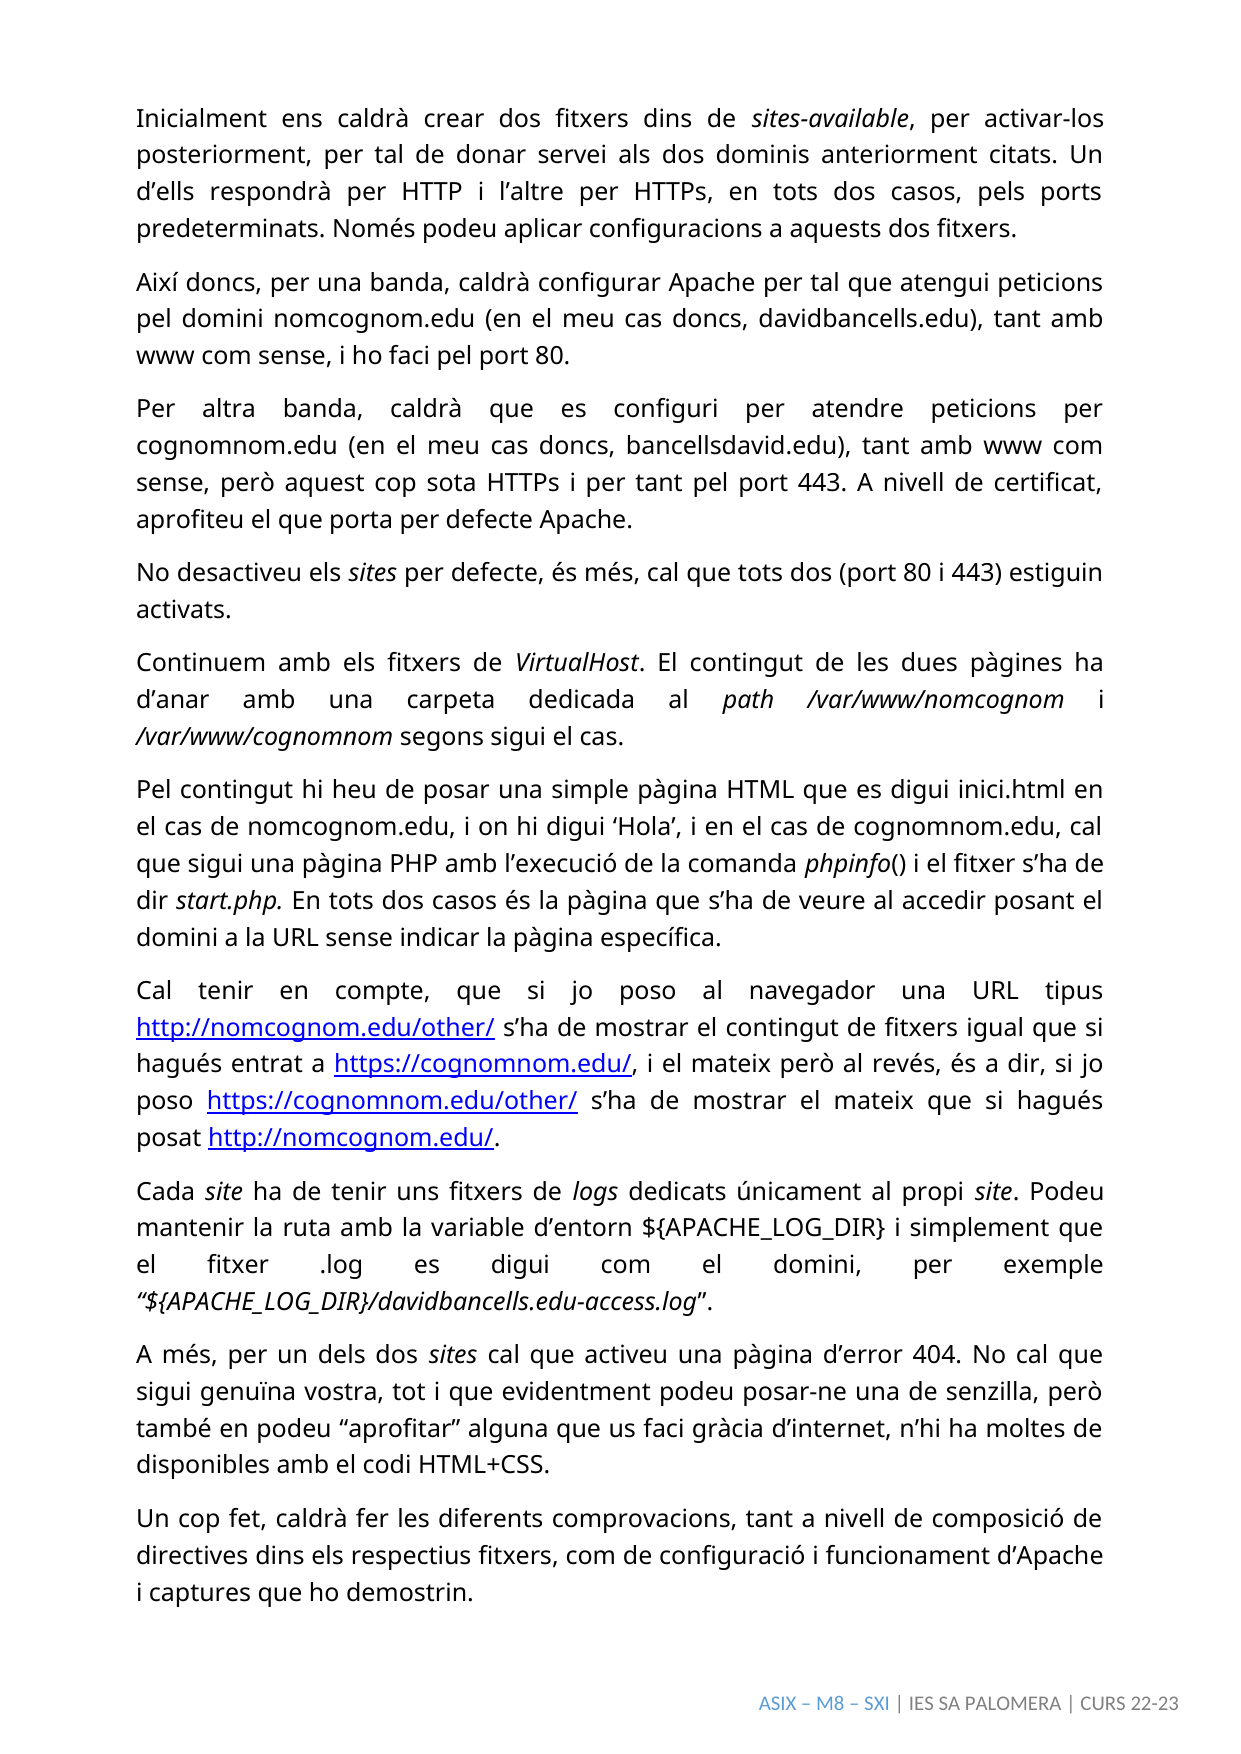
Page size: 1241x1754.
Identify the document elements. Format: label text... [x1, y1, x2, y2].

text Per altra banda, caldrà que es configuri per atendre peticions per cognomnom.edu (en el meu cas doncs, bancellsdavid.edu), tant amb www com sense, però aquest cop sota HTTPs i per tant pel port 443. A nivell de certificat, aprofiteu el que porta per defecte Apache. [136, 391, 1104, 536]
text Així doncs, per una banda, caldrà configurar Apache per tal que atengui peticions pel domini nomcognom.edu (en el meu cas doncs, davidbancells.edu), tant amb www com sense, i ho faci pel port 80. [136, 264, 1104, 372]
text Cada site ha de tenir uns fitxers de logs dedicats únicament al propi site. Podeu mantenir la ruta amb la variable d’entorn ${APACHE_LOG_DIR} i simplement que el fitxer .log es digui com el domini, per exemple “${APACHE_LOG_DIR}/davidbancells.edu-access.log”. [136, 1173, 1104, 1317]
text Pel contingut hi heu de posar una simple pàgina HTML que es digui inici.html en el cas de nomcognom.edu, i on hi digui ‘Hola’, i en el cas de cognomnom.edu, cal que sigui una pàgina PHP amb l’execució de la comanda phpinfo() i el fitxer s’ha de dir start.php. En tots dos casos és la pàgina que s’ha de veure al accedir posant el domini a la URL sense indicar la pàgina específica. [136, 772, 1104, 953]
text Un cop fet, caldrà fer les diferents comprovacions, tant a nivell de composició de directives dins els respectius fitxers, com de configuració i funcionament d’Apache i captures que ho demostrin. [136, 1501, 1104, 1608]
text Continuem amb els fitxers de VirtualHost. El contingut de les dues pàgines ha d’anar amb una carpeta dedicada al path /var/www/nomcognom i /var/www/cognomnom segons sigui el cas. [136, 645, 1104, 753]
text A més, per un dels dos sites cal que activeu una pàgina d’error 404. No cal que sigui genuïna vostra, tot i que evidentment podeu posar-ne una de senzilla, però també en podeu “aprofitar” alguna que us faci gràcia d’internet, n’hi ha moltes de disponibles amb el codi HTML+CSS. [136, 1337, 1104, 1481]
text Cal tenir en compte, que si jo poso al navegador una URL tipus http://nomcognom.edu/other/ s’ha de mostrar el contingut de fitxers igual que si hagués entrat a https://cognomnom.edu/, i el mateix però al revés, és a dir, si jo poso https://cognomnom.edu/other/ s’ha de mostrar el mateix que si hagués posat http://nomcognom.edu/. [136, 973, 1104, 1154]
text Inicialment ens caldrà crear dos fitxers dins de sites-available, per activar-los posteriorment, per tal de donar servei als dos dominis anteriorment citats. Un d’ells respondrà per HTTP i l’altre per HTTPs, en tots dos casos, pels ports predeterminats. Només podeu aplicar configuracions a aquests dos fitxers. [136, 100, 1104, 245]
text No desactiveu els sites per defecte, és més, cal que tots dos (port 80 i 443) estiguin activats. [136, 555, 1104, 626]
